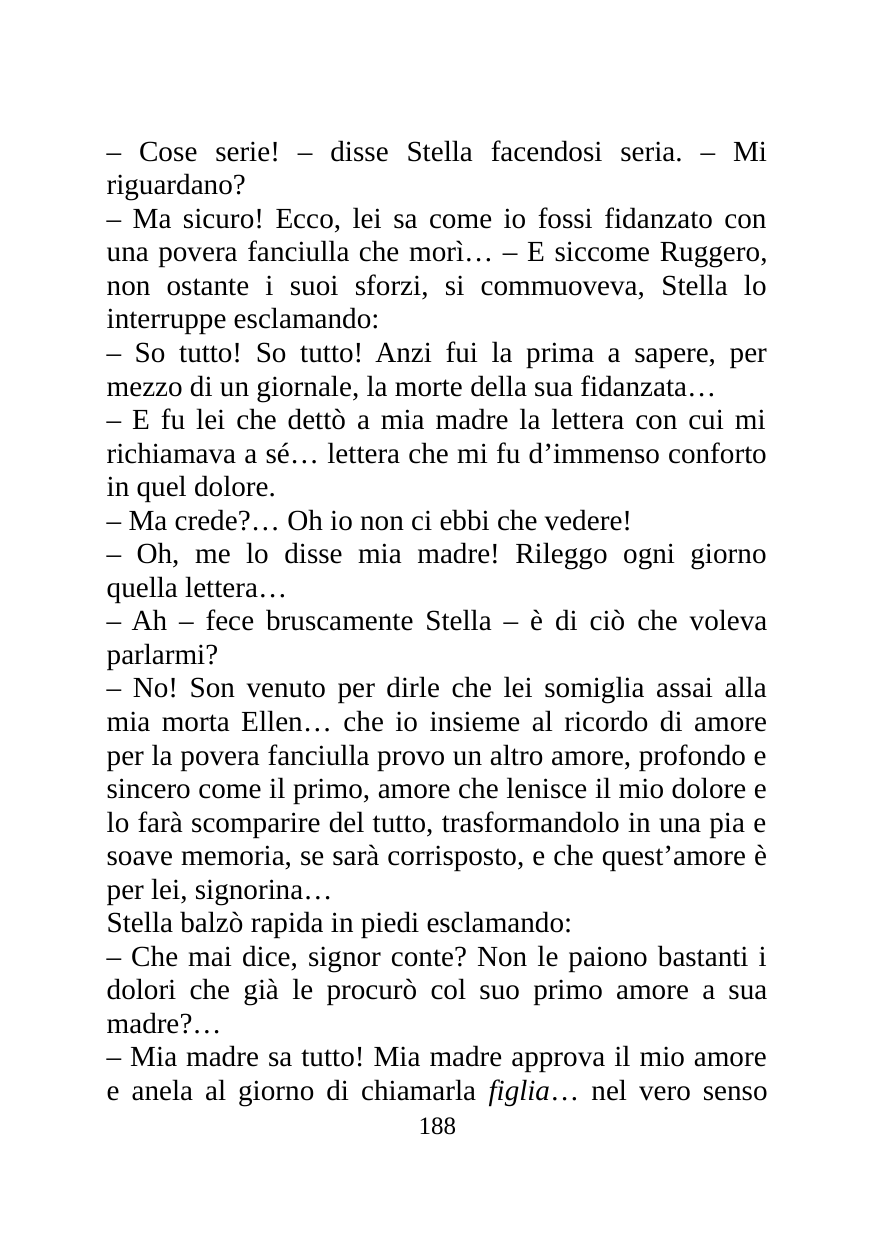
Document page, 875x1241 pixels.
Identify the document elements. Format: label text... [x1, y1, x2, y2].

text Stella balzò rapida in piedi esclamando: [106, 905, 768, 939]
text – Mia madre sa tutto! Mia madre approva il mio amore e anela al giorno di chiamarla figlia… nel vero senso [106, 1039, 768, 1107]
text – Ma crede?… Oh io non ci ebbi che vedere! [106, 503, 768, 536]
text – No! Son venuto per dirle che lei somiglia assai alla mia morta Ellen… che io insieme al ricordo di amore per la povera fanciulla provo un altro amore, profondo e sincero come il primo, amore che lenisce il mio dolore e lo farà scomparire del tutto, trasformandolo in una pia e soave memoria, se sarà corrisposto, e che quest’amore è per lei, signorina… [106, 671, 768, 905]
text – Che mai dice, signor conte? Non le paiono bastanti i dolori che già le procurò col suo primo amore a sua madre?… [106, 939, 768, 1039]
text – Ma sicuro! Ecco, lei sa come io fossi fidanzato con una povera fanciulla che morì… – E siccome Ruggero, non ostante i suoi sforzi, si commuoveva, Stella lo interruppe esclamando: [106, 201, 768, 335]
text – Cose serie! – disse Stella facendosi seria. – Mi riguardano? [106, 134, 768, 201]
text – Ah – fece bruscamente Stella – è di ciò che voleva parlarmi? [106, 603, 768, 671]
text – So tutto! So tutto! Anzi fui la prima a sapere, per mezzo di un giornale, la morte della sua fidanzata… [106, 335, 768, 402]
text – E fu lei che dettò a mia madre la lettera con cui mi richiamava a sé… lettera che mi fu d’immenso conforto in quel dolore. [106, 402, 768, 503]
text – Oh, me lo disse mia madre! Rileggo ogni giorno quella lettera… [106, 536, 768, 603]
